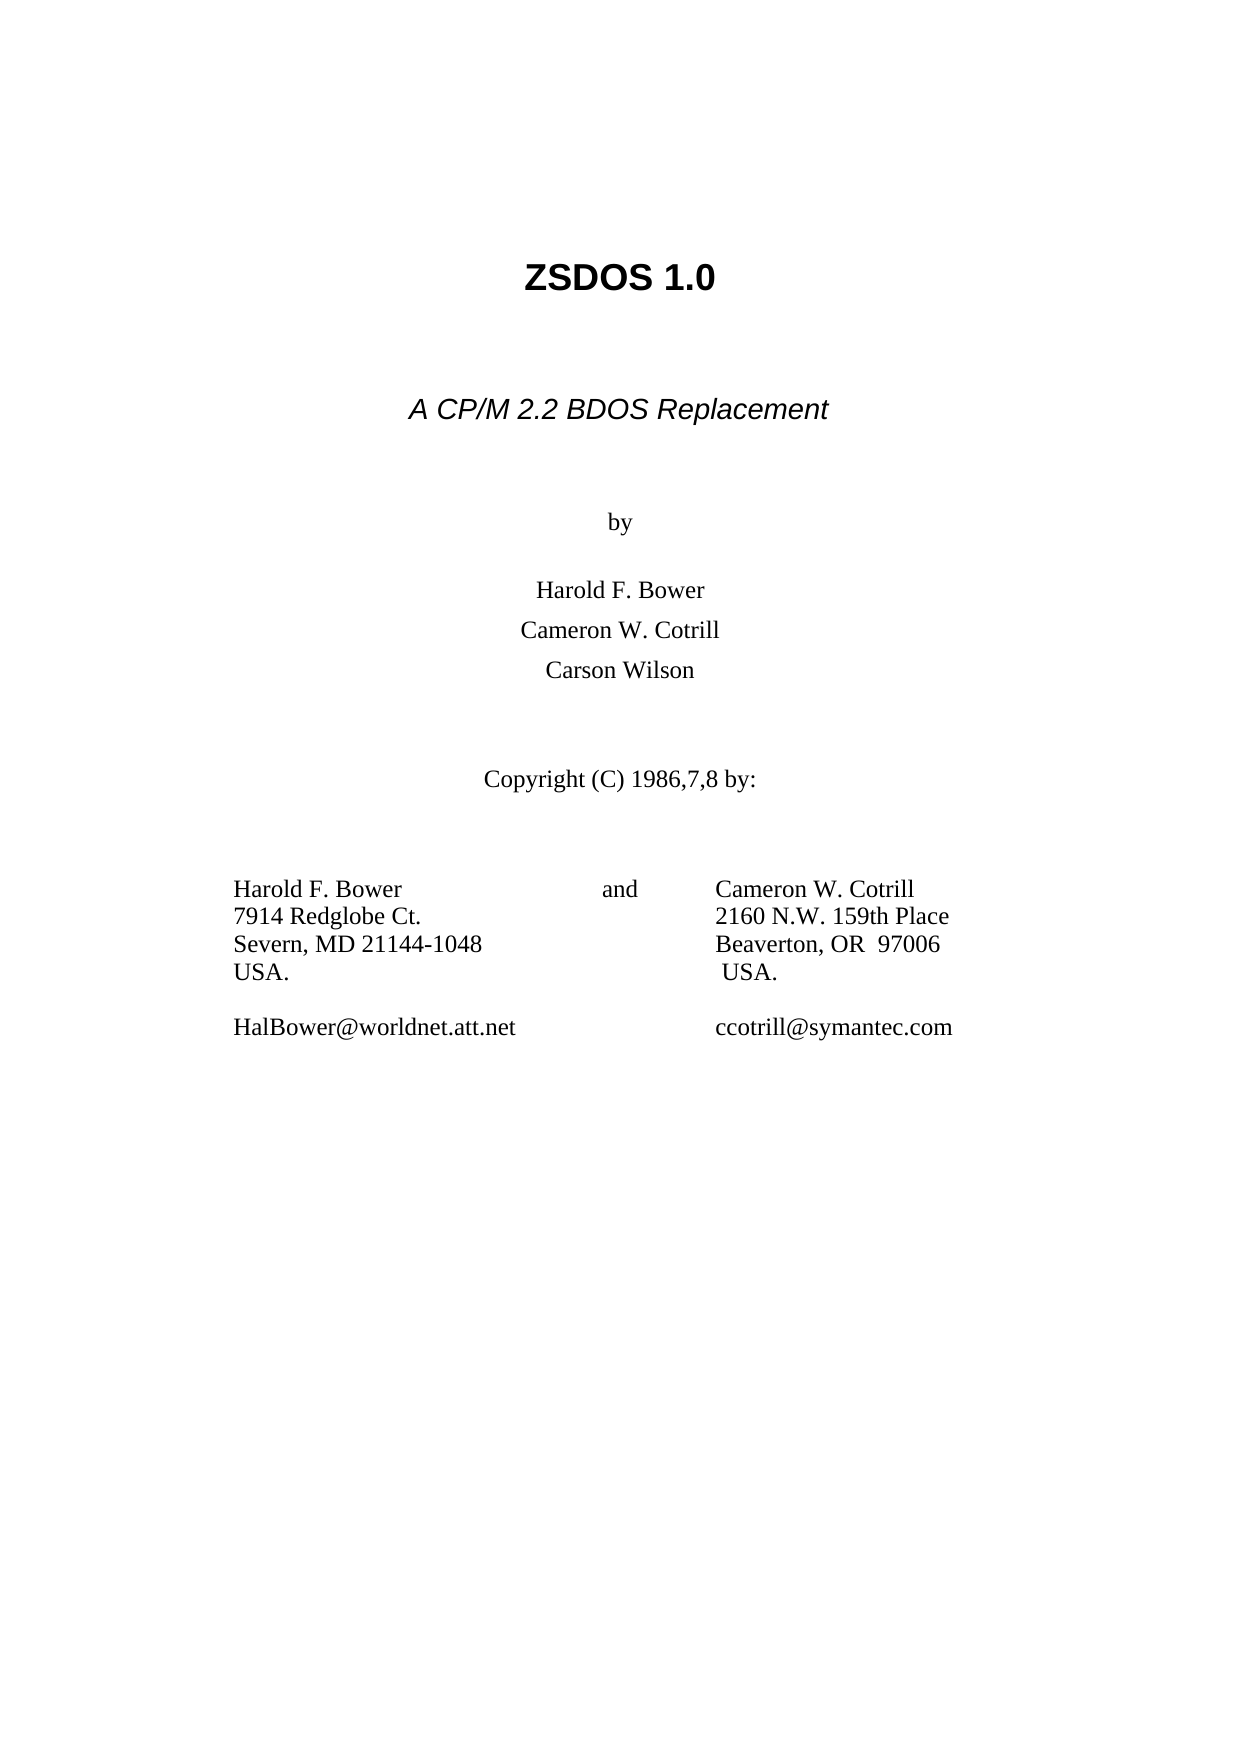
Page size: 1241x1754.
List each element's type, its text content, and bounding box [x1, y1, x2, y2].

table_header Harold F. Bower 7914 Redglobe Ct. Severn, MD 21144-1048 USA. HalBower@worldnet.att.net [227, 869, 530, 1047]
table_header and [530, 869, 709, 1047]
title ZSDOS 1.0 [118, 257, 1122, 299]
table_header Cameron W. Cotrill 2160 N.W. 159th Place Beaverton, OR 97006 USA. ccotrill@symantec.com [710, 869, 1096, 1047]
text Cameron W. Cotrill [118, 616, 1122, 644]
text Harold F. Bower [118, 576, 1122, 604]
text Copyright (C) 1986,7,8 by: [118, 766, 1122, 793]
text by [118, 508, 1122, 535]
text Carson Wilson [118, 657, 1122, 684]
subtitle A CP/M 2.2 BDOS Replacement [118, 393, 1122, 426]
